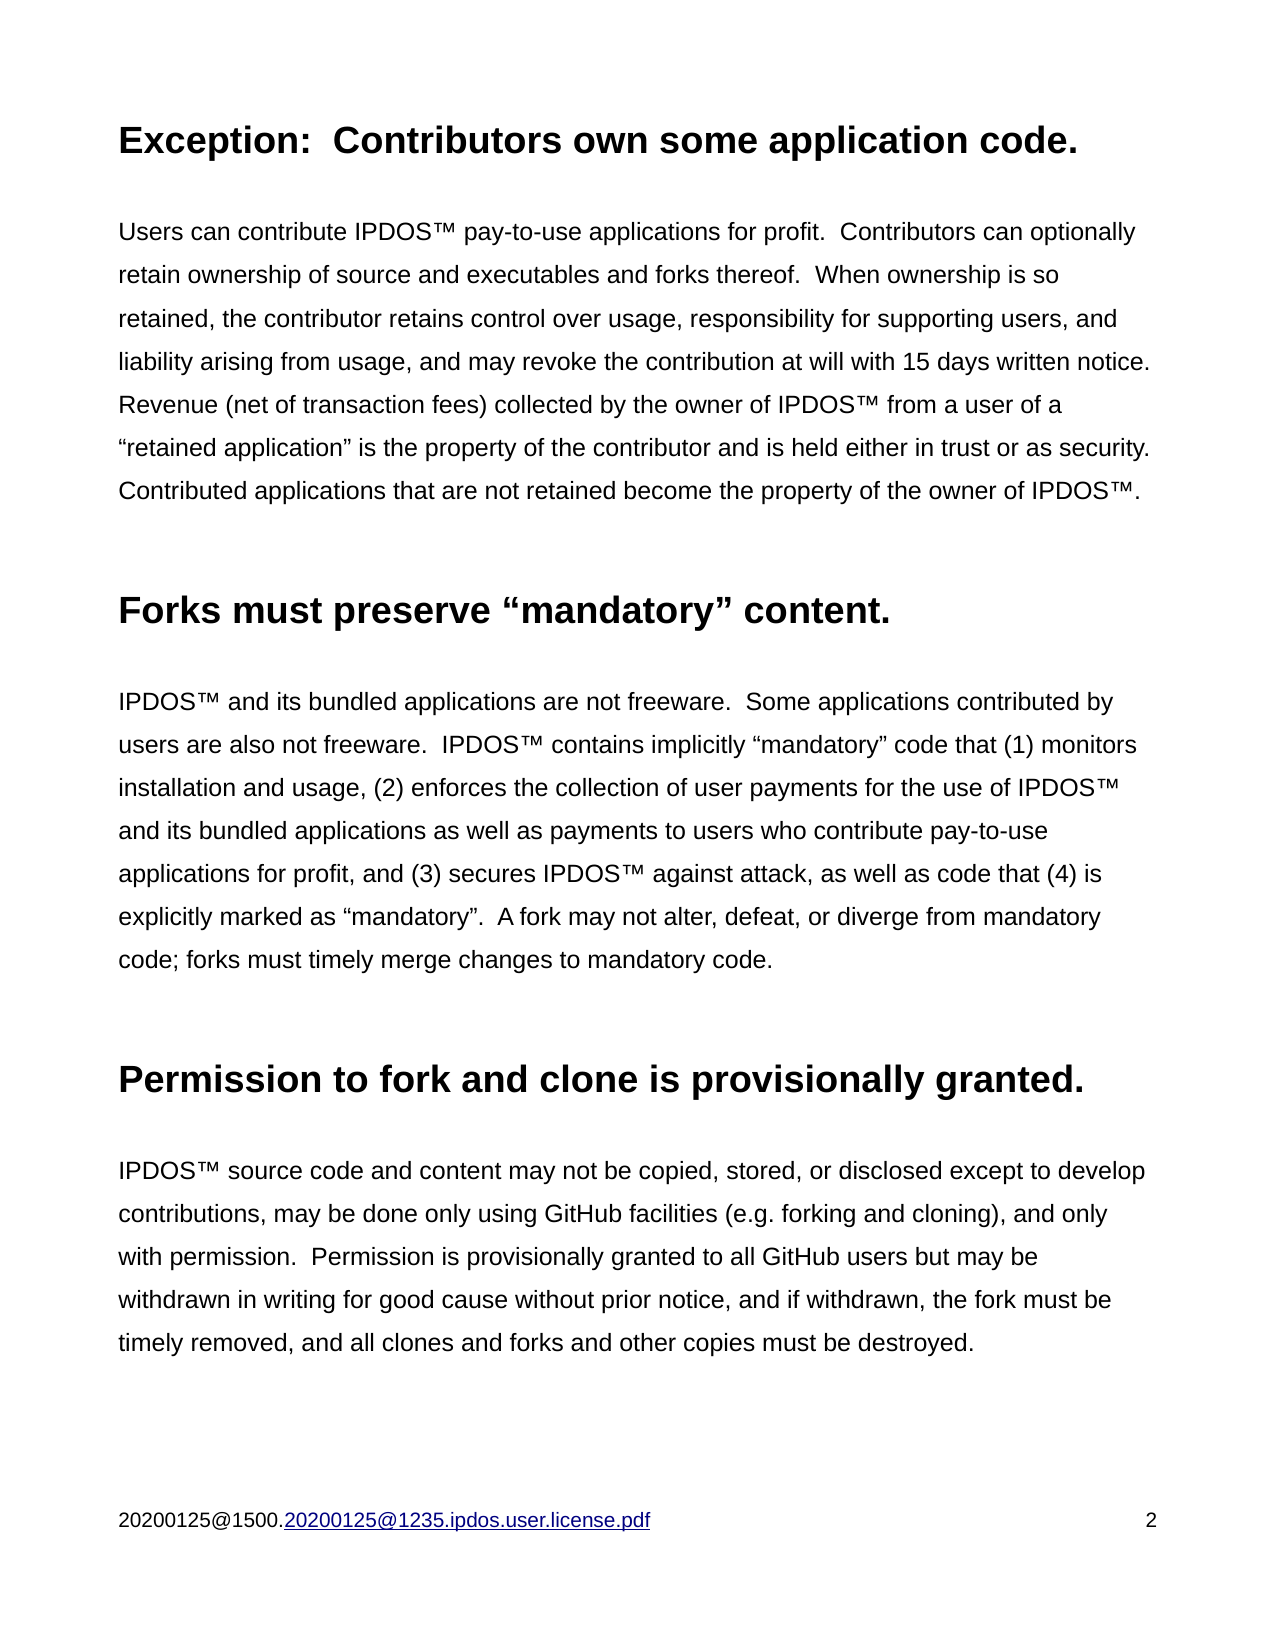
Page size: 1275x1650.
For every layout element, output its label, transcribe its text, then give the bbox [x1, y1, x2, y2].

text IPDOS™ and its bundled applications are not freeware. Some applications contributed by users are also not freeware. IPDOS™ contains implicitly “mandatory” code that (1) monitors installation and usage, (2) enforces the collection of user payments for the use of IPDOS™ and its bundled applications as well as payments to users who contribute pay-to-use applications for profit, and (3) secures IPDOS™ against attack, as well as code that (4) is explicitly marked as “mandatory”. A fork may not alter, defeat, or diverge from mandatory code; forks must timely merge changes to mandatory code. [118, 687, 1157, 974]
subtitle Exception: Contributors own some application code. [118, 118, 1157, 162]
subtitle Permission to fork and clone is provisionally granted. [118, 1057, 1157, 1100]
subtitle Forks must preserve “mandatory” content. [118, 587, 1157, 631]
text IPDOS™ source code and content may not be copied, stored, or disclosed except to develop contributions, may be done only using GitHub facilities (e.g. forking and cloning), and only with permission. Permission is provisionally granted to all GitHub users but may be withdrawn in writing for good cause without prior notice, and if withdrawn, the fork must be timely removed, and all clones and forks and other copies must be destroyed. [118, 1156, 1157, 1357]
text Users can contribute IPDOS™ pay-to-use applications for profit. Contributors can optionally retain ownership of source and executables and forks thereof. When ownership is so retained, the contributor retains control over usage, responsibility for supporting users, and liability arising from usage, and may revoke the contribution at will with 15 days written notice. Revenue (net of transaction fees) collected by the owner of IPDOS™ from a user of a “retained application” is the property of the contributor and is held either in trust or as security. Contributed applications that are not retained become the property of the owner of IPDOS™. [118, 217, 1157, 505]
